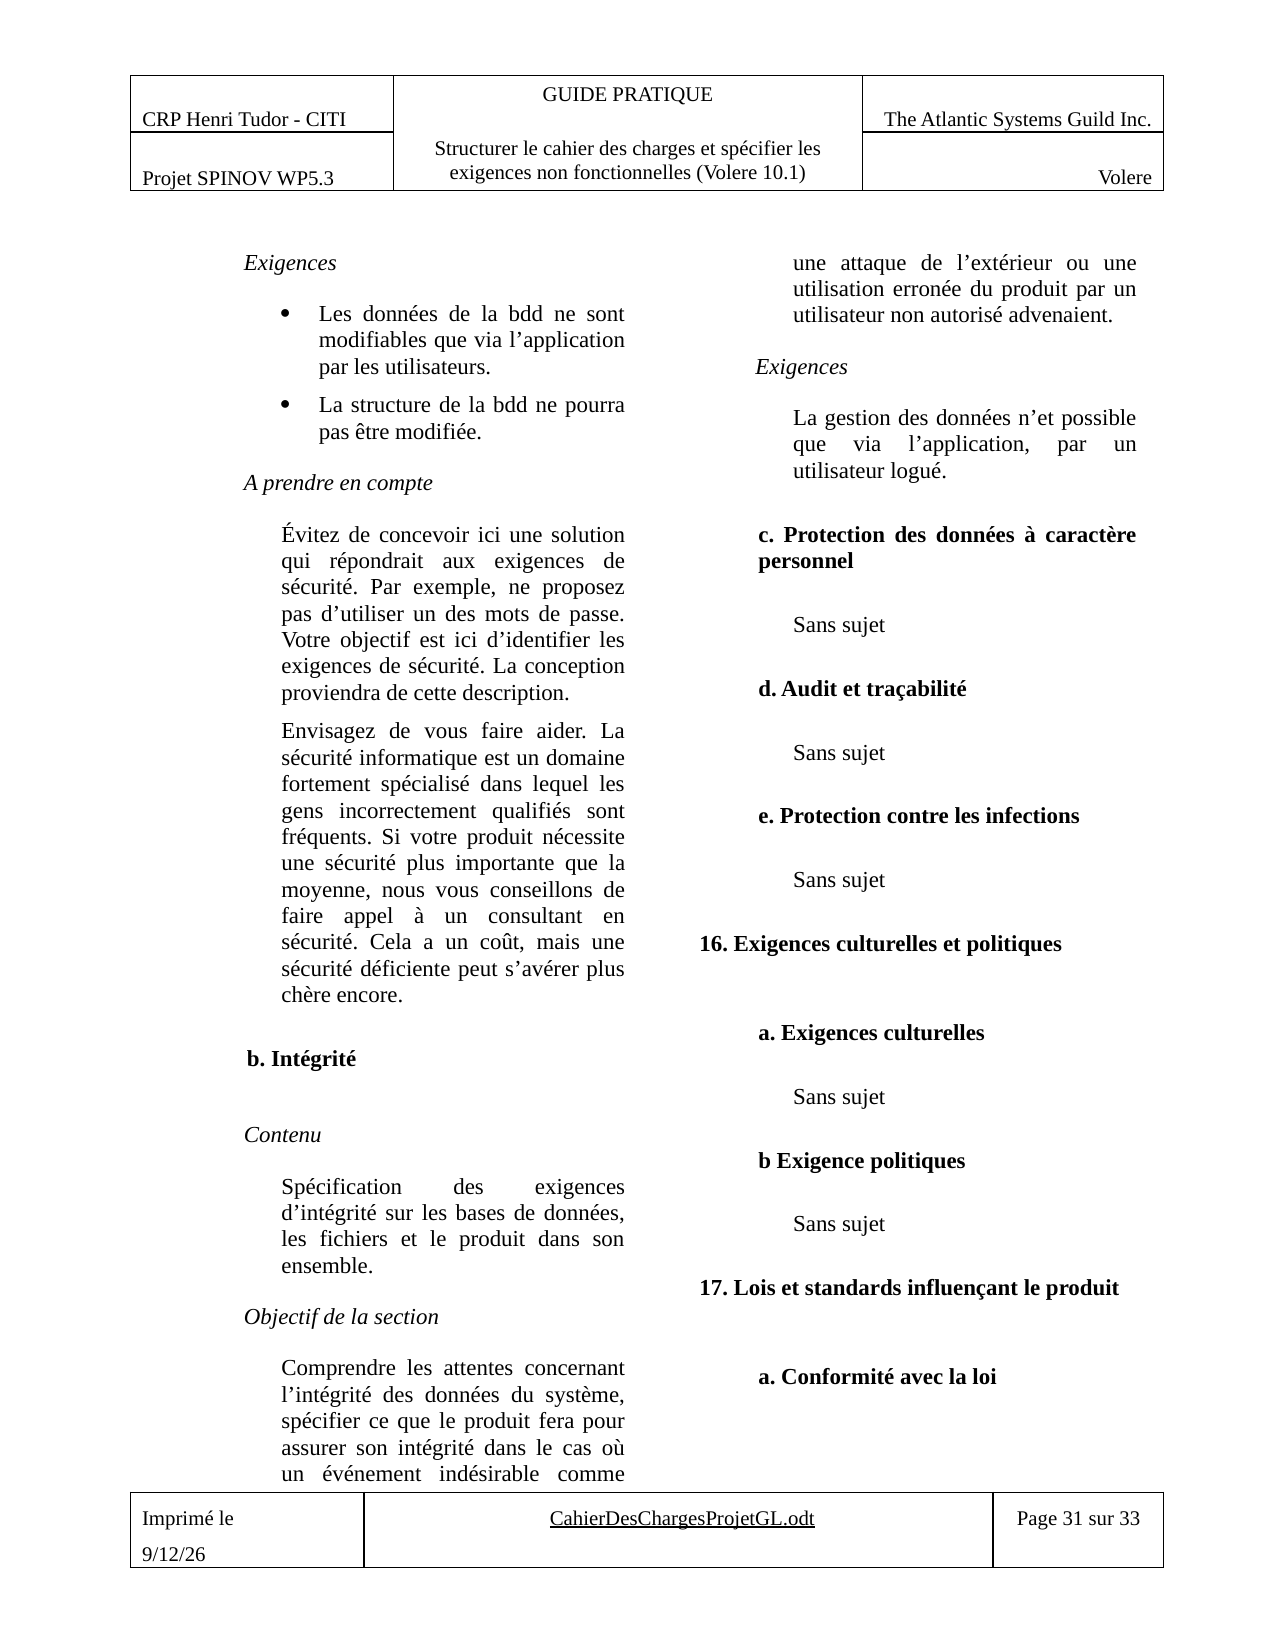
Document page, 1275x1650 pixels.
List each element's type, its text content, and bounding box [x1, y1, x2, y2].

text Évitez de concevoir ici une solution qui répondrait aux exigences de sécurité. Par exemple, ne proposez pas d’utiliser un des mots de passe. Votre objectif est ici d’identifier les exigences de sécurité. La conception proviendra de cette description. [281, 521, 625, 705]
text Spécification des exigences d’intégrité sur les bases de données, les fichiers et le produit dans son ensemble. [281, 1173, 625, 1278]
subtitle Contenu [244, 1121, 625, 1148]
text Sans sujet [793, 1083, 1137, 1109]
text Sans sujet [793, 1211, 1137, 1237]
text Sans sujet [793, 611, 1137, 637]
text une attaque de l’extérieur ou une utilisation erronée du produit par un utilisateur non autorisé advenaient. [793, 249, 1137, 328]
subtitle 17. Lois et standards influençant le produit [699, 1274, 1137, 1301]
text Sans sujet [793, 866, 1137, 893]
subtitle a. Exigences culturelles [758, 1019, 1137, 1045]
subtitle c. Protection des données à caractère personnel [758, 521, 1137, 573]
subtitle A prendre en compte [244, 469, 625, 496]
subtitle 16. Exigences culturelles et politiques [699, 930, 1137, 956]
subtitle b Exigence politiques [758, 1147, 1137, 1173]
list La structure de la bdd ne pourra pas être modifiée. [281, 392, 625, 444]
text Sans sujet [793, 738, 1137, 765]
subtitle b. Intégrité [247, 1045, 625, 1071]
list Les données de la bdd ne sont modifiables que via l’application par les utilisateurs. [281, 300, 625, 379]
subtitle e. Protection contre les infections [758, 802, 1137, 829]
text La gestion des données n’et possible que via l’application, par un utilisateur logué. [793, 404, 1137, 483]
subtitle d. Audit et traçabilité [758, 675, 1137, 701]
subtitle Exigences [755, 353, 1137, 379]
subtitle Objectif de la section [244, 1303, 625, 1329]
subtitle Exigences [244, 249, 625, 275]
text Envisagez de vous faire aider. La sécurité informatique est un domaine fortement spécialisé dans lequel les gens incorrectement qualifiés sont fréquents. Si votre produit nécessite une sécurité plus importante que la moyenne, nous vous conseillons de faire appel à un consultant en sécurité. Cela a un coût, mais une sécurité déficiente peut s’avérer plus chère encore. [281, 718, 625, 1007]
subtitle a. Conformité avec la loi [758, 1363, 1137, 1389]
text Comprendre les attentes concernant l’intégrité des données du système, spécifier ce que le produit fera pour assurer son intégrité dans le cas où un événement indésirable comme [281, 1354, 625, 1486]
